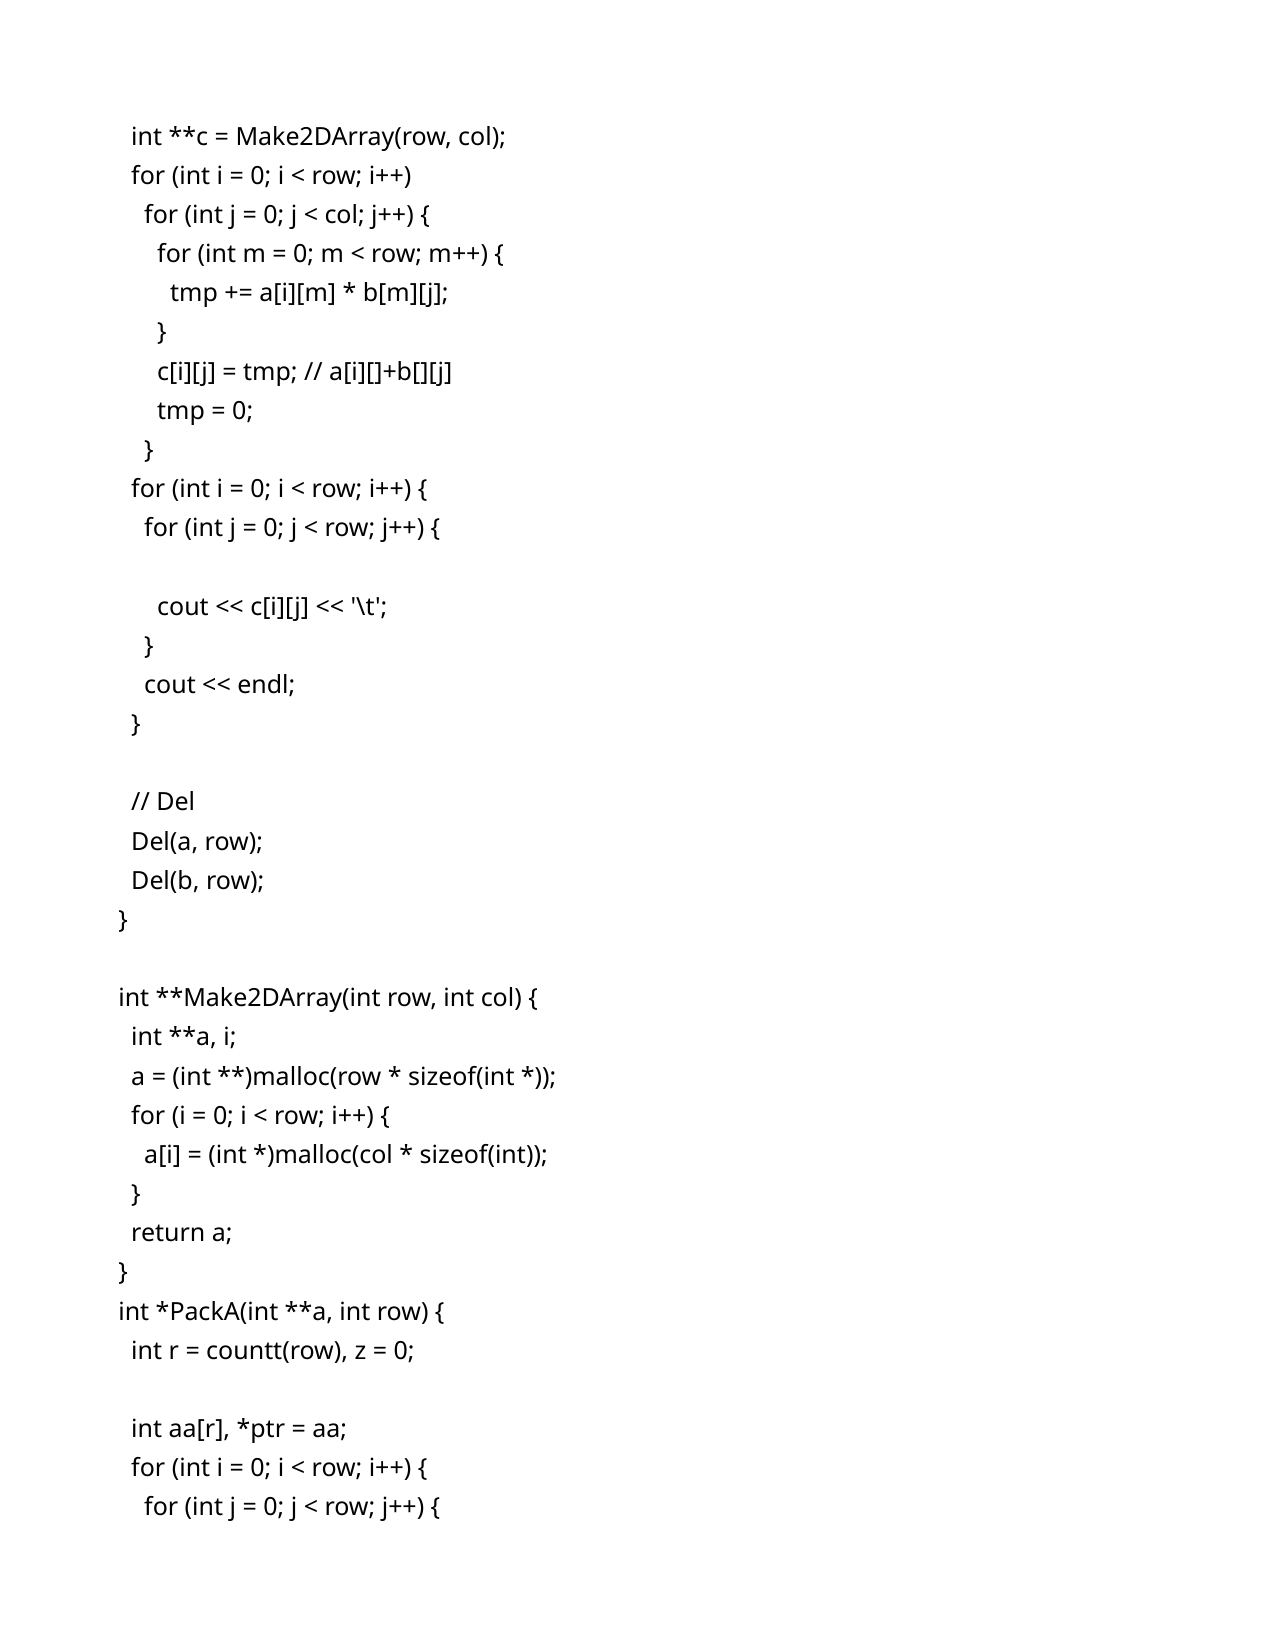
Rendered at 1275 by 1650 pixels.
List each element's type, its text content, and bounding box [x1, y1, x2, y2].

text cout << c[i][j] << '\t'; [118, 588, 1157, 622]
text cout << endl; [118, 666, 1157, 701]
text int **c = Make2DArray(row, col); [118, 118, 1157, 152]
text } [118, 706, 1157, 740]
text for (int i = 0; i < row; i++) { [118, 1450, 1157, 1484]
text c[i][j] = tmp; // a[i][]+b[][j] [118, 353, 1157, 387]
text tmp = 0; [118, 392, 1157, 426]
text for (int m = 0; m < row; m++) { [118, 236, 1157, 270]
text } [118, 1176, 1157, 1210]
text return a; [118, 1215, 1157, 1249]
text int r = countt(row), z = 0; [118, 1332, 1157, 1366]
text Del(b, row); [118, 862, 1157, 896]
text a = (int **)malloc(row * sizeof(int *)); [118, 1058, 1157, 1092]
text } [118, 901, 1157, 936]
text } [118, 627, 1157, 661]
text for (i = 0; i < row; i++) { [118, 1097, 1157, 1131]
text for (int i = 0; i < row; i++) { [118, 471, 1157, 505]
text int aa[r], *ptr = aa; [118, 1411, 1157, 1445]
text int **Make2DArray(int row, int col) { [118, 980, 1157, 1014]
text int *PackA(int **a, int row) { [118, 1293, 1157, 1327]
text for (int i = 0; i < row; i++) [118, 157, 1157, 191]
text } [118, 431, 1157, 466]
text tmp += a[i][m] * b[m][j]; [118, 275, 1157, 309]
text } [118, 314, 1157, 348]
text int **a, i; [118, 1019, 1157, 1053]
text // Del [118, 784, 1157, 818]
text for (int j = 0; j < row; j++) { [118, 1489, 1157, 1523]
text a[i] = (int *)malloc(col * sizeof(int)); [118, 1136, 1157, 1171]
text } [118, 1254, 1157, 1288]
text Del(a, row); [118, 823, 1157, 857]
text for (int j = 0; j < col; j++) { [118, 196, 1157, 231]
text for (int j = 0; j < row; j++) { [118, 510, 1157, 544]
